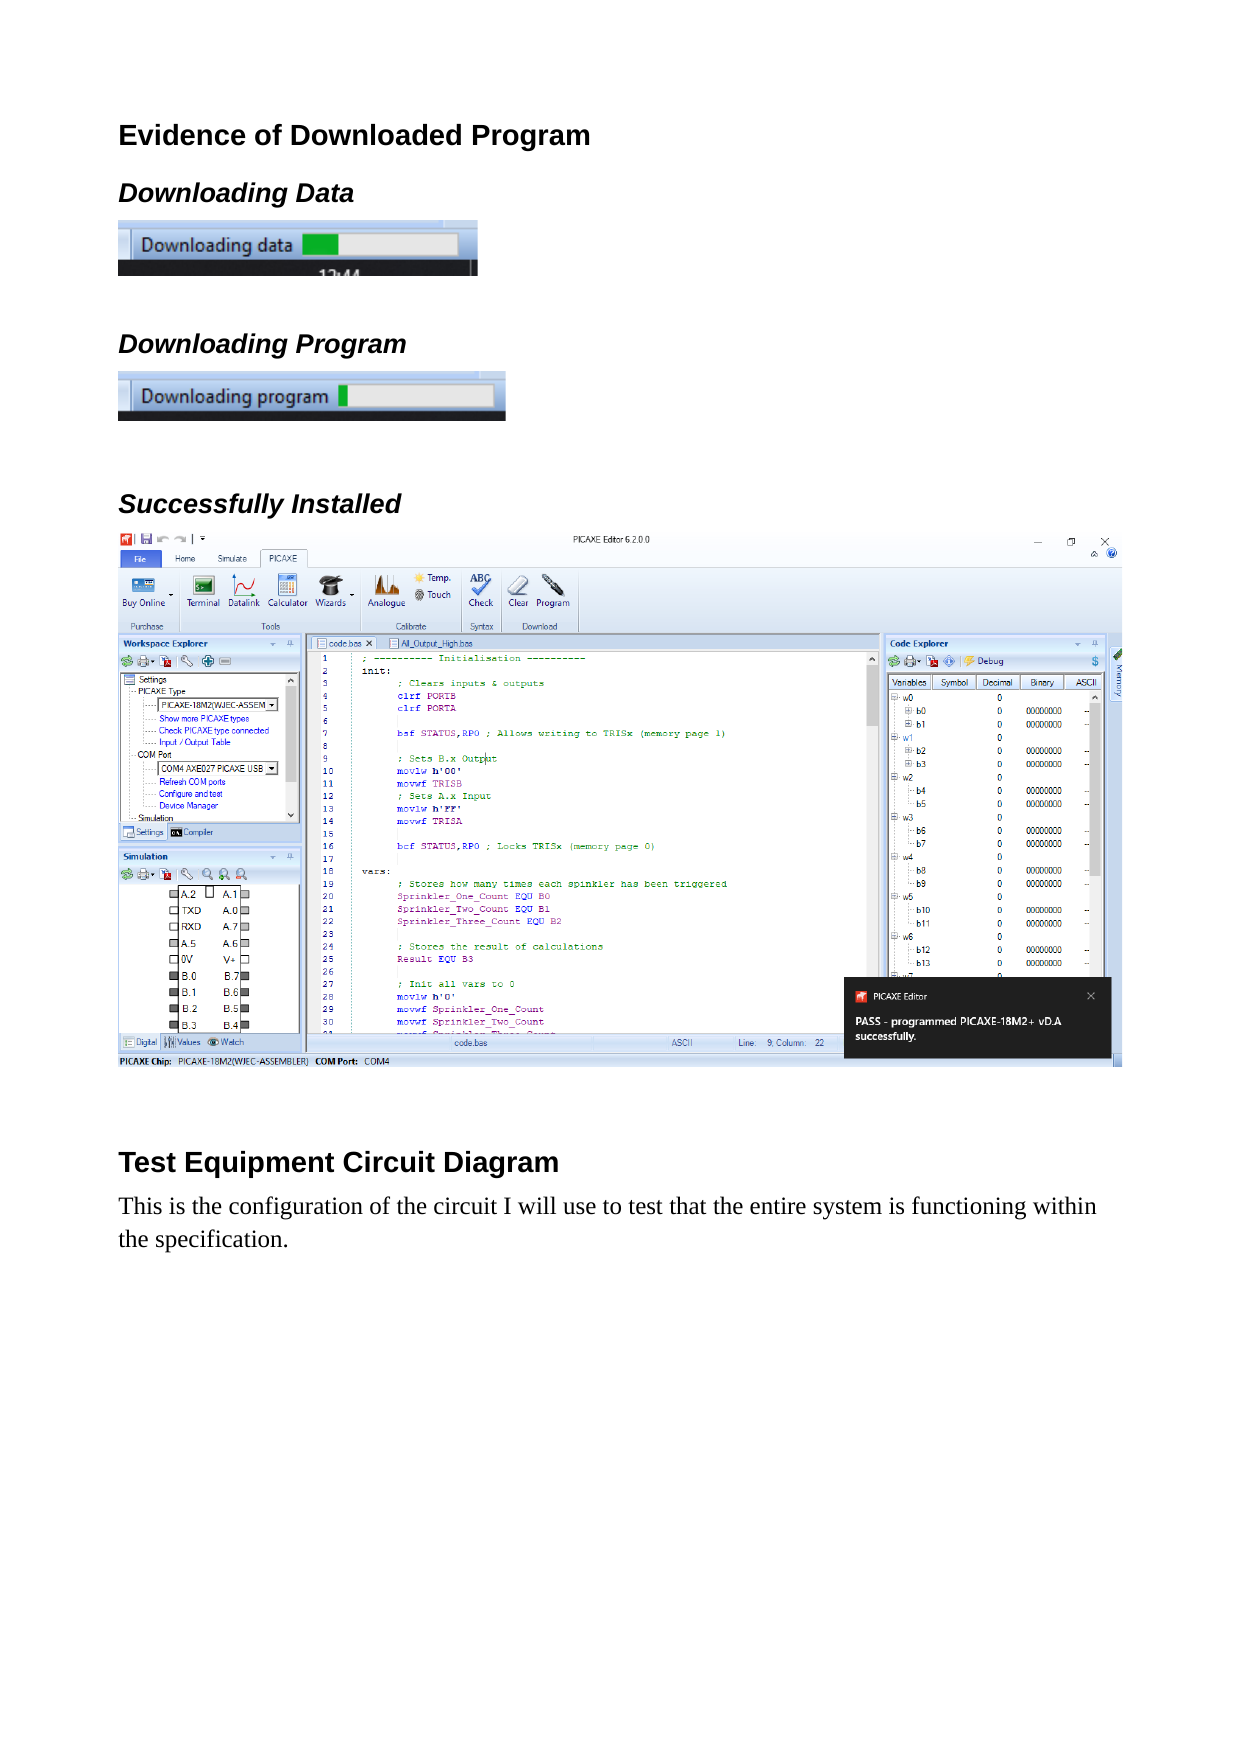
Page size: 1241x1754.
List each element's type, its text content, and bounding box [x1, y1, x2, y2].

subtitle Successfully Installed [118, 488, 1122, 519]
picture [118, 220, 478, 276]
subtitle Downloading Data [118, 177, 1122, 208]
subtitle Downloading Program [118, 328, 1122, 359]
picture [118, 371, 506, 421]
subtitle Evidence of Downloaded Program [118, 118, 1122, 152]
subtitle Test Equipment Circuit Diagram [118, 1145, 1122, 1179]
text This is the configuration of the circuit I will use to test that the entire system is functioning within the specification. [118, 1191, 1122, 1253]
picture [118, 532, 1123, 1067]
